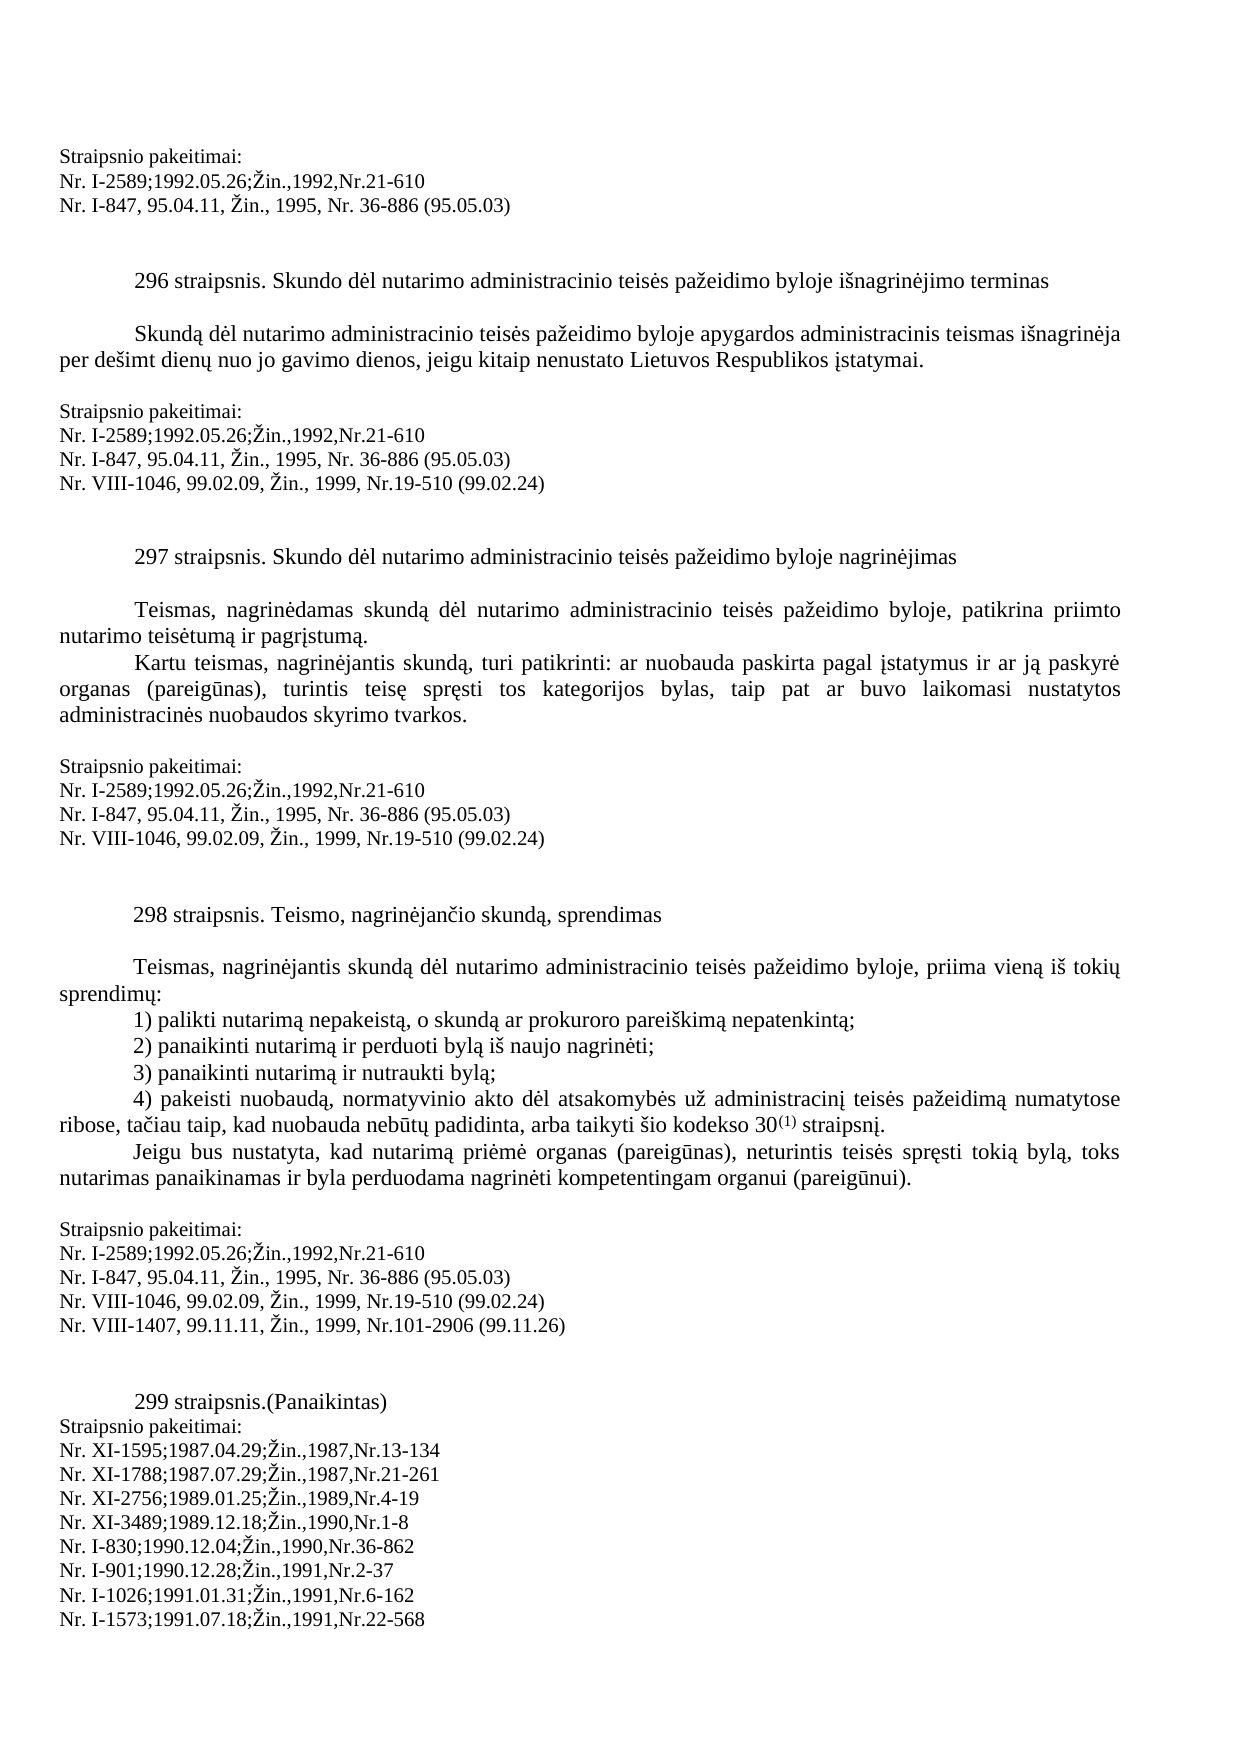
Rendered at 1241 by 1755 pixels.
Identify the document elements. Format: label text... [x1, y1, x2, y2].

text Nr. I-2589;1992.05.26;Žin.,1992,Nr.21-610 [59, 1241, 1122, 1265]
text 297 straipsnis. Skundo dėl nutarimo administracinio teisės pažeidimo byloje nagrinėjimas [134, 543, 1122, 569]
text Nr. VIII-1407, 99.11.11, Žin., 1999, Nr.101-2906 (99.11.26) [59, 1313, 1122, 1337]
text Nr. XI-2756;1989.01.25;Žin.,1989,Nr.4-19 [59, 1486, 1122, 1510]
text 2) panaikinti nutarimą ir perduoti bylą iš naujo nagrinėti; [59, 1032, 1122, 1059]
text Nr. I-2589;1992.05.26;Žin.,1992,Nr.21-610 [59, 168, 1122, 193]
text Straipsnio pakeitimai: [59, 1414, 1122, 1438]
text Jeigu bus nustatyta, kad nutarimą priėmė organas (pareigūnas), neturintis teisės spręsti tokią bylą, toks nutarimas panaikinamas ir byla perduodama nagrinėti kompetentingam organui (pareigūnui). [59, 1138, 1122, 1191]
text Nr. XI-1788;1987.07.29;Žin.,1987,Nr.21-261 [59, 1462, 1122, 1486]
text 299 straipsnis.(Panaikintas) [59, 1388, 1122, 1414]
text Straipsnio pakeitimai: [59, 144, 1122, 168]
text 296 straipsnis. Skundo dėl nutarimo administracinio teisės pažeidimo byloje išnagrinėjimo terminas [134, 267, 1122, 293]
text Nr. VIII-1046, 99.02.09, Žin., 1999, Nr.19-510 (99.02.24) [59, 1289, 1122, 1313]
text Nr. I-847, 95.04.11, Žin., 1995, Nr. 36-886 (95.05.03) [59, 1265, 1122, 1289]
text Nr. I-1573;1991.07.18;Žin.,1991,Nr.22-568 [59, 1607, 1122, 1631]
text Nr. I-2589;1992.05.26;Žin.,1992,Nr.21-610 [59, 778, 1122, 802]
text Nr. I-1026;1991.01.31;Žin.,1991,Nr.6-162 [59, 1582, 1122, 1607]
text Nr. I-2589;1992.05.26;Žin.,1992,Nr.21-610 [59, 423, 1122, 447]
text 4) pakeisti nuobaudą, normatyvinio akto dėl atsakomybės už administracinį teisės pažeidimą numatytose ribose, tačiau taip, kad nuobauda nebūtų padidinta, arba taikyti šio kodekso 30(1) straipsnį. [59, 1085, 1122, 1138]
text Nr. I-847, 95.04.11, Žin., 1995, Nr. 36-886 (95.05.03) [59, 802, 1122, 826]
text Straipsnio pakeitimai: [59, 754, 1122, 778]
text Teismas, nagrinėdamas skundą dėl nutarimo administracinio teisės pažeidimo byloje, patikrina priimto nutarimo teisėtumą ir pagrįstumą. [59, 596, 1122, 649]
text Straipsnio pakeitimai: [59, 1217, 1122, 1241]
text Teismas, nagrinėjantis skundą dėl nutarimo administracinio teisės pažeidimo byloje, priima vieną iš tokių sprendimų: [59, 953, 1122, 1006]
text Kartu teismas, nagrinėjantis skundą, turi patikrinti: ar nuobauda paskirta pagal įstatymus ir ar ją paskyrė organas (pareigūnas), turintis teisę spręsti tos kategorijos bylas, taip pat ar buvo laikomasi nustatytos administracinės nuobaudos skyrimo tvarkos. [59, 649, 1122, 728]
text 3) panaikinti nutarimą ir nutraukti bylą; [59, 1059, 1122, 1085]
text Nr. XI-1595;1987.04.29;Žin.,1987,Nr.13-134 [59, 1438, 1122, 1462]
text Nr. I-901;1990.12.28;Žin.,1991,Nr.2-37 [59, 1558, 1122, 1582]
text Nr. I-847, 95.04.11, Žin., 1995, Nr. 36-886 (95.05.03) [59, 193, 1122, 217]
text 1) palikti nutarimą nepakeistą, o skundą ar prokuroro pareiškimą nepatenkintą; [59, 1006, 1122, 1032]
text Nr. VIII-1046, 99.02.09, Žin., 1999, Nr.19-510 (99.02.24) [59, 471, 1122, 495]
text Nr. I-847, 95.04.11, Žin., 1995, Nr. 36-886 (95.05.03) [59, 447, 1122, 471]
text Straipsnio pakeitimai: [59, 399, 1122, 423]
text 298 straipsnis. Teismo, nagrinėjančio skundą, sprendimas [59, 901, 1122, 927]
text Skundą dėl nutarimo administracinio teisės pažeidimo byloje apygardos administracinis teismas išnagrinėja per dešimt dienų nuo jo gavimo dienos, jeigu kitaip nenustato Lietuvos Respublikos įstatymai. [59, 320, 1122, 372]
text Nr. VIII-1046, 99.02.09, Žin., 1999, Nr.19-510 (99.02.24) [59, 826, 1122, 850]
text Nr. XI-3489;1989.12.18;Žin.,1990,Nr.1-8 [59, 1510, 1122, 1534]
text Nr. I-830;1990.12.04;Žin.,1990,Nr.36-862 [59, 1534, 1122, 1558]
